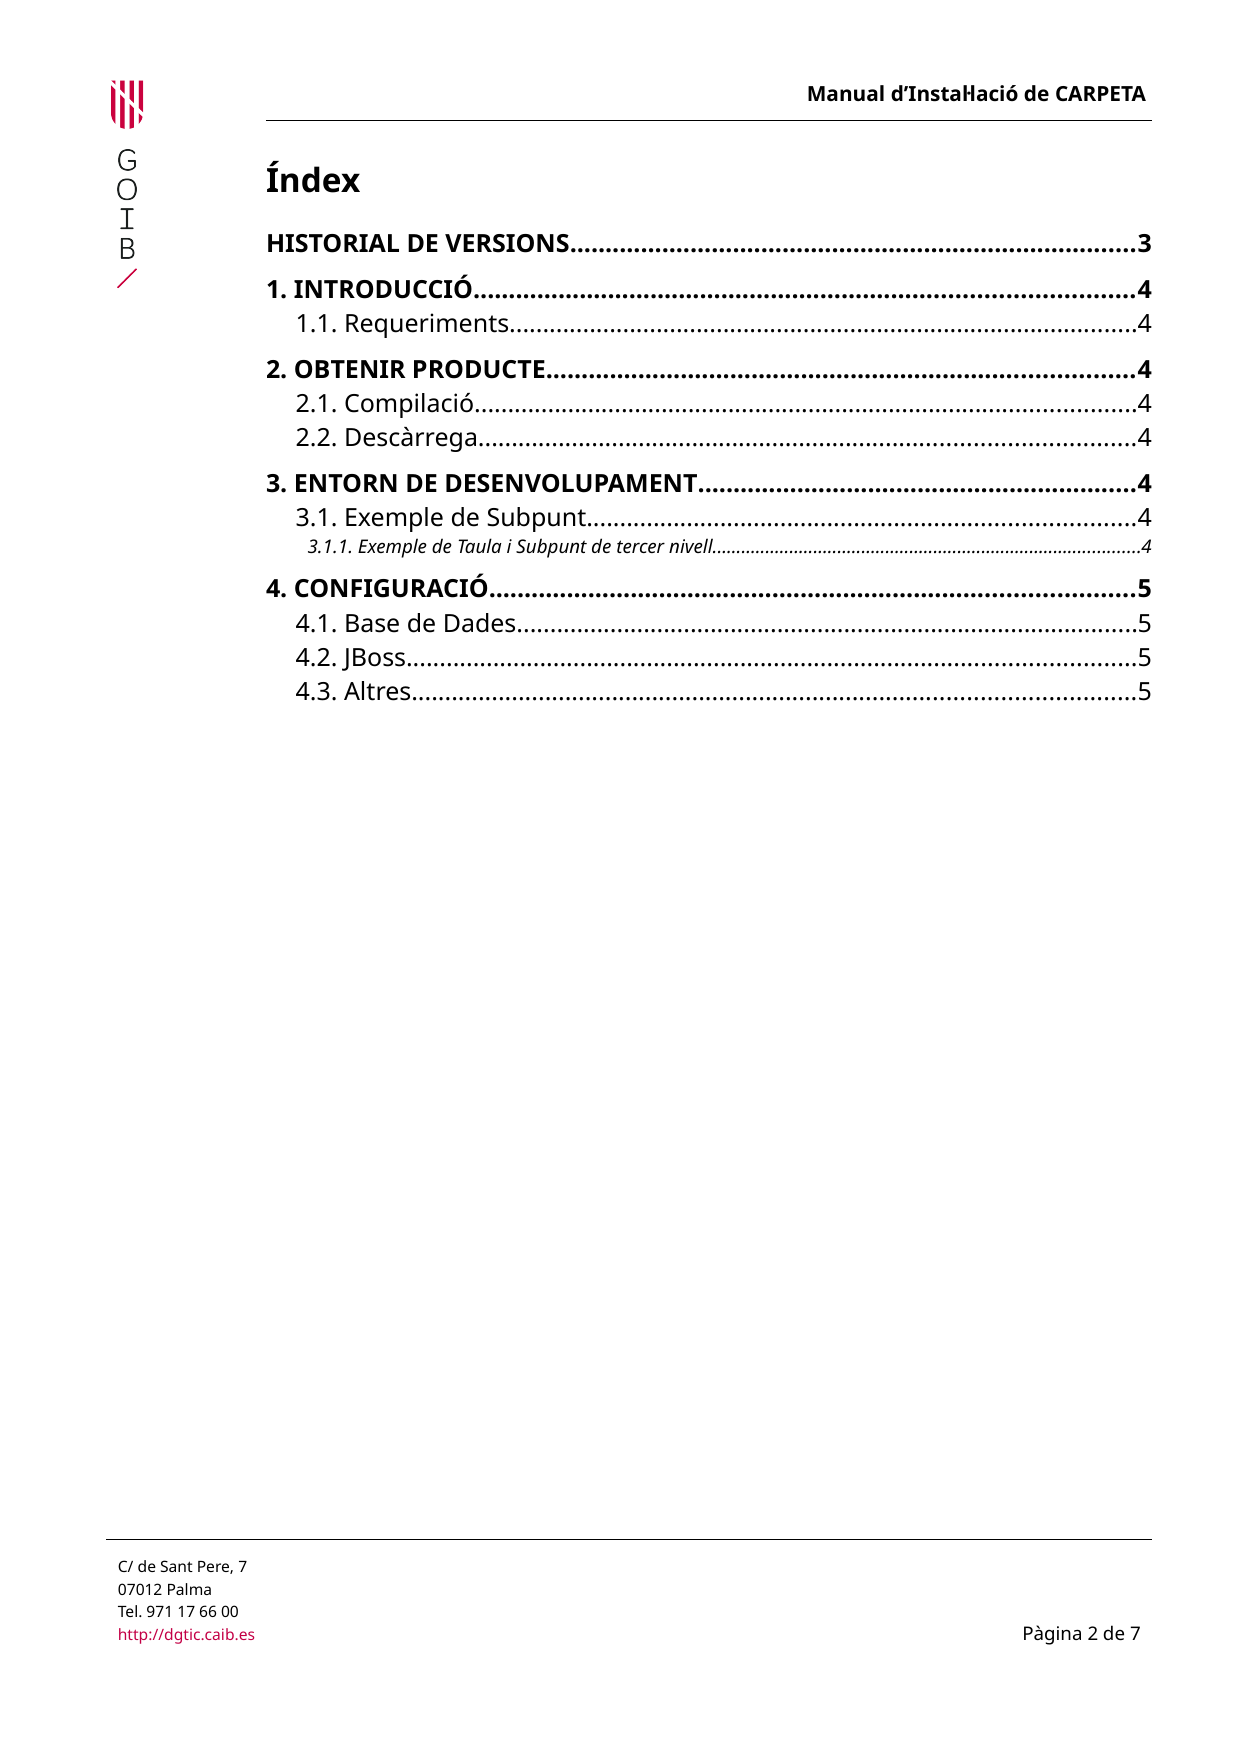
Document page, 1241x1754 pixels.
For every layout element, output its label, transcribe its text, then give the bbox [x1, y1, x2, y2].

picture [82, 57, 172, 319]
text 1.1. Requeriments 4 [295, 306, 1152, 340]
text 3. Entorn de desenvolupament 4 [266, 466, 1152, 500]
text 3.1. Exemple de Subpunt 4 [295, 500, 1152, 534]
text 1. Introducció 4 [266, 272, 1152, 306]
text 2.1. Compilació 4 [295, 386, 1152, 420]
text 3.1.1. Exemple de Taula i Subpunt de tercer nivell 4 [307, 534, 1152, 559]
text 2. Obtenir producte 4 [266, 352, 1152, 386]
text 4.3. Altres 5 [295, 673, 1152, 707]
text 2.2. Descàrrega 4 [295, 420, 1152, 454]
text 4.1. Base de Dades 5 [295, 605, 1152, 639]
subtitle Índex [266, 156, 1152, 202]
text 4. Configuració 5 [266, 571, 1152, 605]
text 4.2. JBoss 5 [295, 639, 1152, 673]
text Historial de versions 3 [266, 226, 1152, 260]
